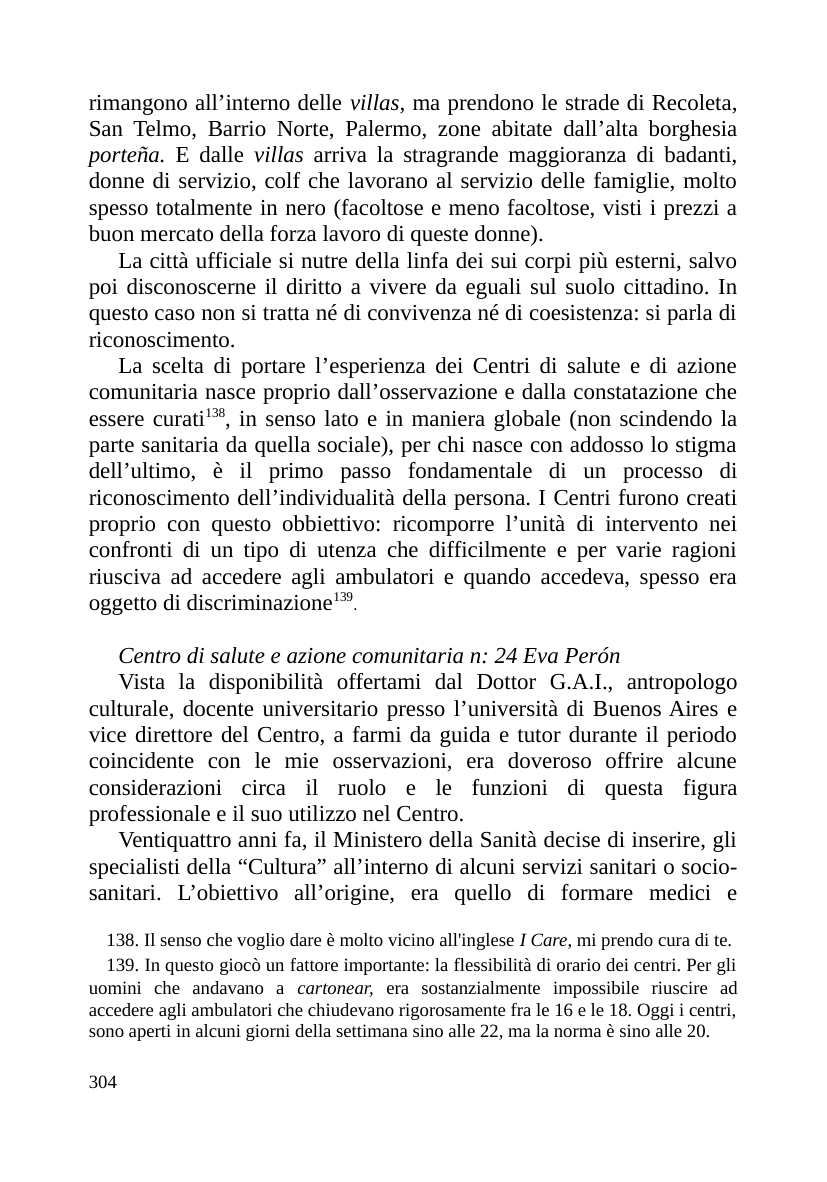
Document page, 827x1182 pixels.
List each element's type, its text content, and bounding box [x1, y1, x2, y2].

text Il senso che voglio dare è molto vicino all'inglese I Care, mi prendo cura di te. [88, 926, 738, 951]
text Centro di salute e azione comunitaria n: 24 Eva Perón [88, 642, 738, 668]
text Ventiquattro anni fa, il Ministero della Sanità decise di inserire, gli specialisti della “Cultura” all’interno di alcuni servizi sanitari o socio-sanitari. L’obiettivo all’origine, era quello di formare medici e [88, 826, 738, 906]
text In questo giocò un fattore importante: la flessibilità di orario dei centri. Per gli uomini che andavano a cartonear, era sostanzialmente impossibile riuscire ad accedere agli ambulatori che chiudevano rigorosamente fra le 16 e le 18. Oggi i centri, sono aperti in alcuni giorni della settimana sino alle 22, ma la norma è sino alle 20. [88, 951, 738, 1042]
text Vista la disponibilità offertami dal Dottor G.A.I., antropologo culturale, docente universitario presso l’università di Buenos Aires e vice direttore del Centro, a farmi da guida e tutor durante il periodo coincidente con le mie osservazioni, era doveroso offrire alcune considerazioni circa il ruolo e le funzioni di questa figura professionale e il suo utilizzo nel Centro. [88, 668, 738, 826]
text La scelta di portare l’esperienza dei Centri di salute e di azione comunitaria nasce proprio dall’osservazione e dalla constatazione che essere curati, in senso lato e in maniera globale (non scindendo la parte sanitaria da quella sociale), per chi nasce con addosso lo stigma dell’ultimo, è il primo passo fondamentale di un processo di riconoscimento dell’individualità della persona. I Centri furono creati proprio con questo obbiettivo: ricomporre l’unità di intervento nei confronti di un tipo di utenza che difficilmente e per varie ragioni riusciva ad accedere agli ambulatori e quando accedeva, spesso era oggetto di discriminazione. [88, 352, 738, 616]
text La città ufficiale si nutre della linfa dei sui corpi più esterni, salvo poi disconoscerne il diritto a vivere da eguali sul suolo cittadino. In questo caso non si tratta né di convivenza né di coesistenza: si parla di riconoscimento. [88, 247, 738, 352]
text rimangono all’interno delle villas, ma prendono le strade di Recoleta, San Telmo, Barrio Norte, Palermo, zone abitate dall’alta borghesia porteña. E dalle villas arriva la stragrande maggioranza di badanti, donne di servizio, colf che lavorano al servizio delle famiglie, molto spesso totalmente in nero (facoltose e meno facoltose, visti i prezzi a buon mercato della forza lavoro di queste donne). [88, 88, 738, 247]
